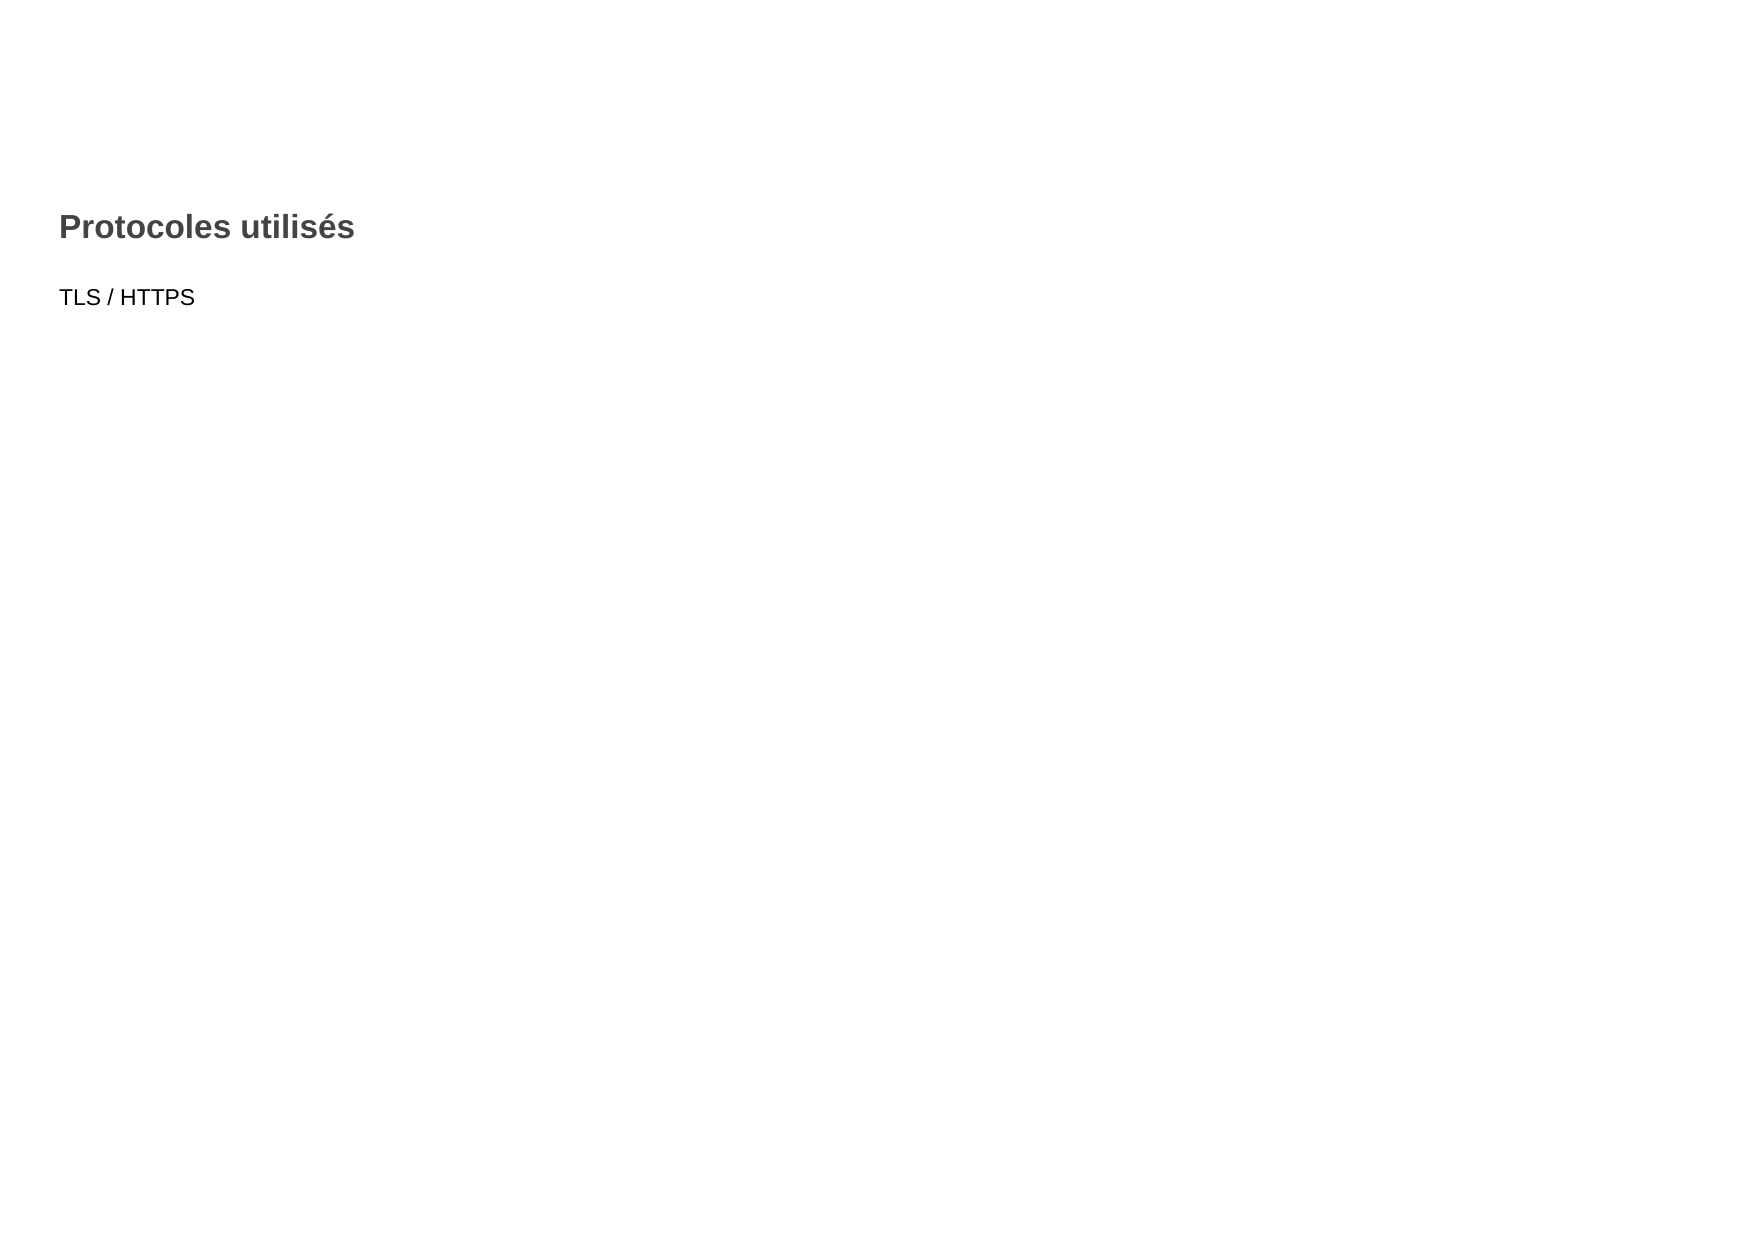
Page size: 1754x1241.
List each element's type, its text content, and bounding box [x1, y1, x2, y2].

subtitle Protocoles utilisés [59, 207, 1695, 246]
text TLS / HTTPS [59, 284, 1695, 311]
